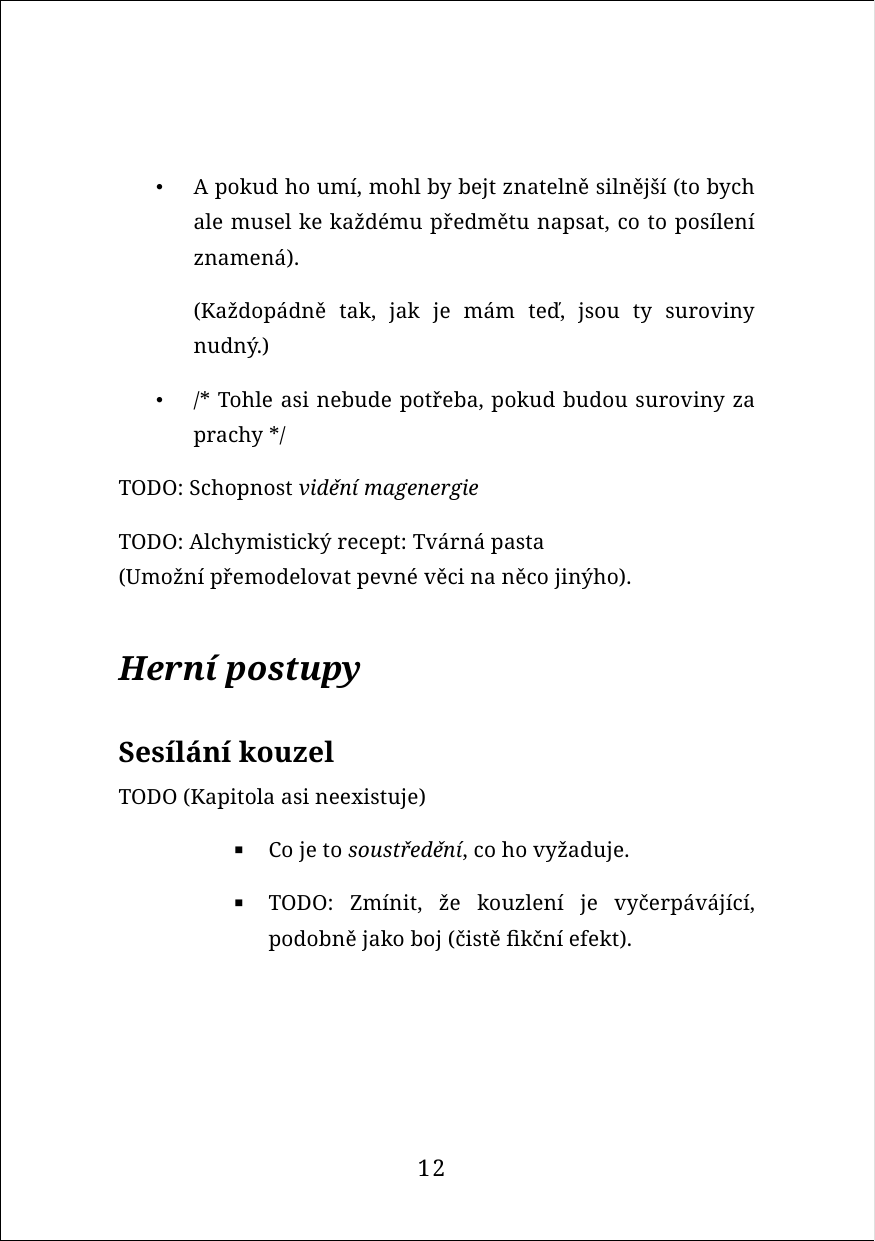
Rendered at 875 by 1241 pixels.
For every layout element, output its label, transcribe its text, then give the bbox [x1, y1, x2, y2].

list Co je to soustředění, co ho vyžaduje. [231, 835, 756, 864]
text TODO: Schopnost vidění magenergie [118, 473, 756, 502]
text TODO (Kapitola asi neexistuje) [118, 782, 756, 810]
list (Každopádně tak, jak je mám teď, jsou ty suroviny nudný.) [156, 296, 756, 360]
list A pokud ho umí, mohl by bejt znatelně silnější (to bych ale musel ke každému předmětu napsat, co to posílení znamená). [156, 172, 756, 271]
list /* Tohle asi nebude potřeba, pokud budou suroviny za prachy */ [156, 385, 756, 449]
list TODO: Zmínit, že kouzlení je vyčerpávájící, podobně jako boj (čistě fikční efekt). [231, 888, 756, 952]
text TODO: Alchymistický recept: Tvárná pasta (Umožní přemodelovat pevné věci na něco jinýho). [118, 527, 756, 591]
subtitle Herní postupy [118, 645, 756, 691]
subtitle Sesílání kouzel [118, 732, 756, 770]
